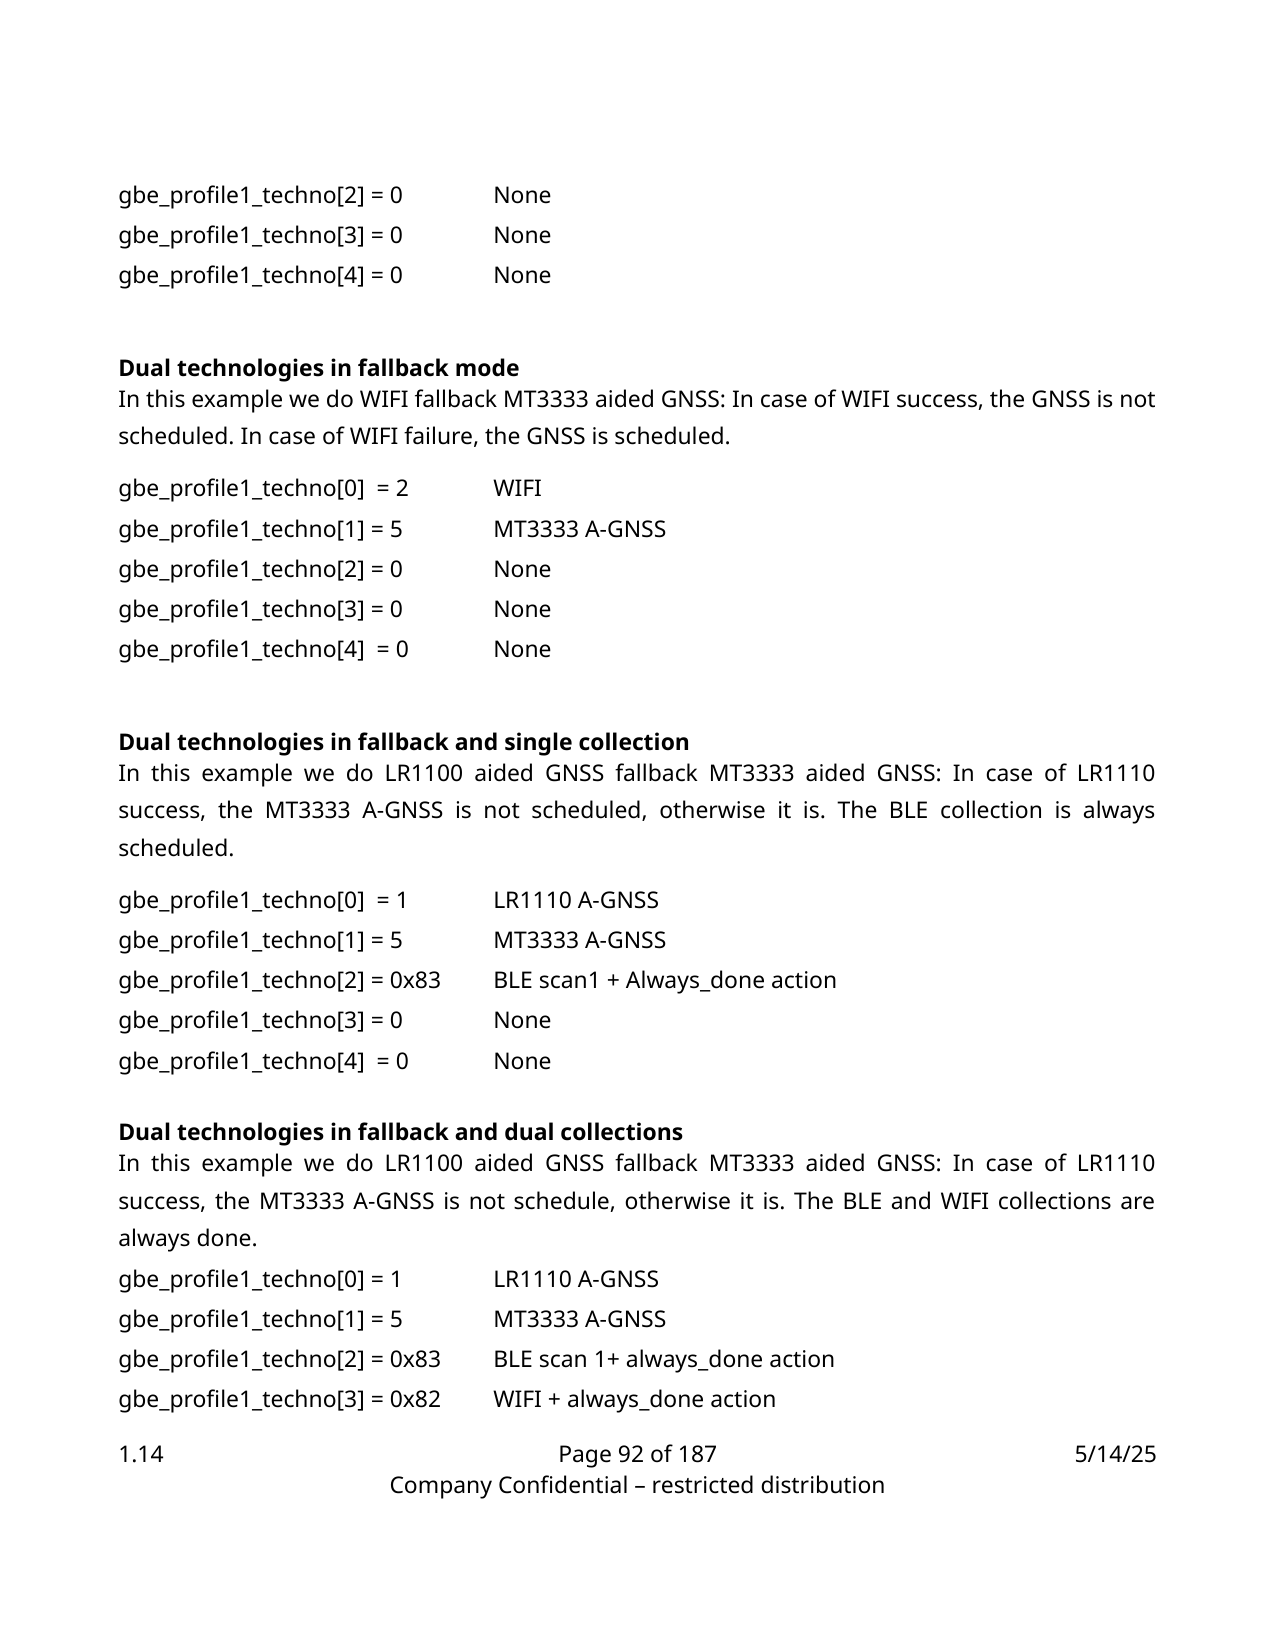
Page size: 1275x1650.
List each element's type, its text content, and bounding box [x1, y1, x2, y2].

text gbe_profile1_techno[4] = 0 None [118, 633, 1157, 664]
text gbe_profile1_techno[1] = 5 MT3333 A-GNSS [118, 924, 1157, 955]
text gbe_profile1_techno[3] = 0 None [118, 593, 1157, 624]
text gbe_profile1_techno[1] = 5 MT3333 A-GNSS [118, 1303, 1157, 1334]
text gbe_profile1_techno[0] = 2 WIFI [118, 472, 1157, 503]
text gbe_profile1_techno[2] = 0x83 BLE scan 1+ always_done action [118, 1343, 1157, 1374]
text gbe_profile1_techno[2] = 0 None [118, 179, 1157, 210]
text gbe_profile1_techno[3] = 0 None [118, 219, 1157, 250]
text Dual technologies in fallback mode [118, 351, 1157, 383]
text gbe_profile1_techno[2] = 0x83 BLE scan1 + Always_done action [118, 964, 1157, 995]
text gbe_profile1_techno[3] = 0x82 WIFI + always_done action [118, 1383, 1157, 1414]
text gbe_profile1_techno[1] = 5 MT3333 A-GNSS [118, 512, 1157, 544]
text In this example we do LR1100 aided GNSS fallback MT3333 aided GNSS: In case of LR1110 success, the MT3333 A-GNSS is not schedule, otherwise it is. The BLE and WIFI collections are always done. [118, 1147, 1157, 1253]
text Dual technologies in fallback and single collection [118, 725, 1157, 757]
text In this example we do LR1100 aided GNSS fallback MT3333 aided GNSS: In case of LR1110 success, the MT3333 A-GNSS is not scheduled, otherwise it is. The BLE collection is always scheduled. [118, 757, 1157, 863]
text gbe_profile1_techno[3] = 0 None [118, 1004, 1157, 1036]
text In this example we do WIFI fallback MT3333 aided GNSS: In case of WIFI success, the GNSS is not scheduled. In case of WIFI failure, the GNSS is scheduled. [118, 383, 1157, 451]
text gbe_profile1_techno[4] = 0 None [118, 1044, 1157, 1076]
text gbe_profile1_techno[2] = 0 None [118, 553, 1157, 584]
text Dual technologies in fallback and dual collections [118, 1116, 1157, 1147]
text gbe_profile1_techno[4] = 0 None [118, 259, 1157, 290]
text gbe_profile1_techno[0] = 1 LR1110 A-GNSS [118, 1262, 1157, 1294]
text gbe_profile1_techno[0] = 1 LR1110 A-GNSS [118, 884, 1157, 915]
